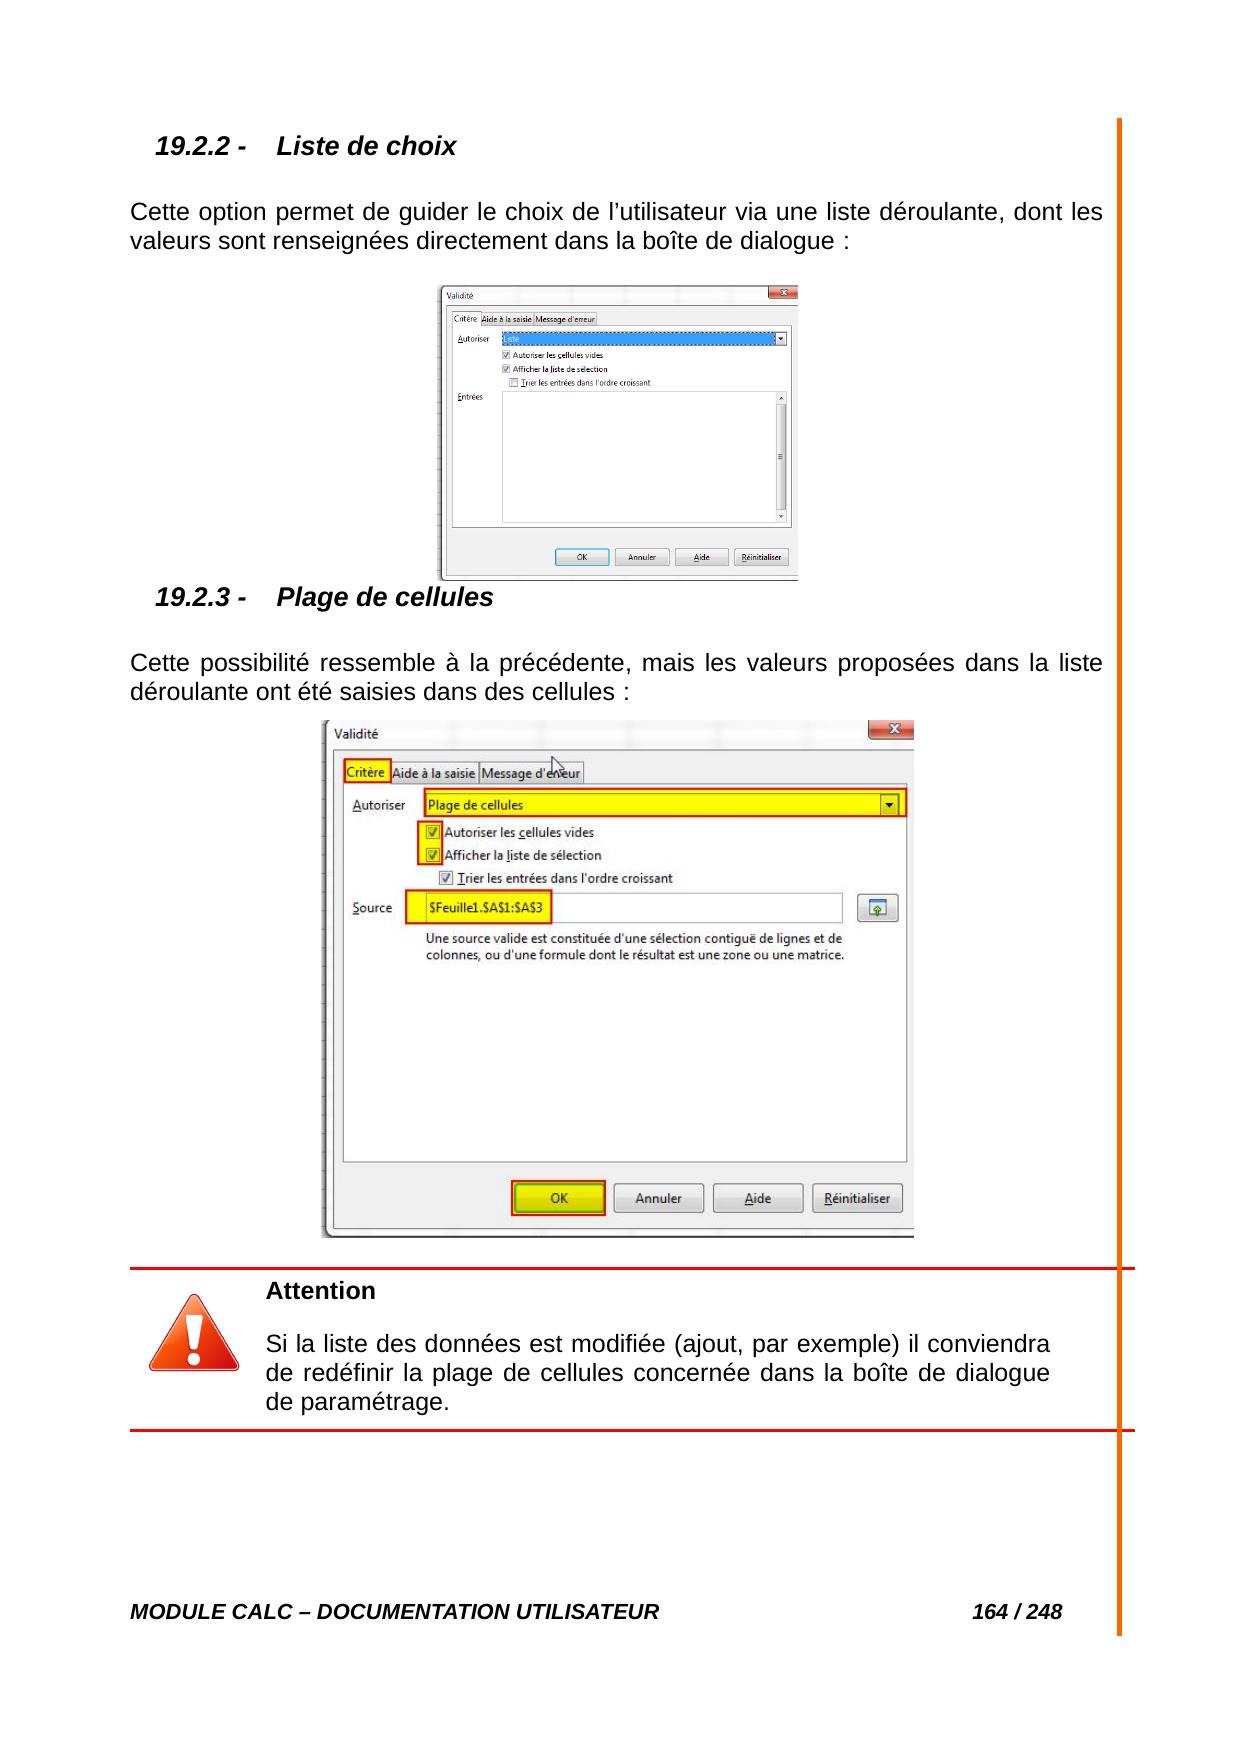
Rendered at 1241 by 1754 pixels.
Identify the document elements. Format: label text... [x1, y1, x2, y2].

subtitle Plage de cellules [155, 578, 1105, 612]
table_header [130, 1270, 259, 1429]
picture [135, 1276, 254, 1394]
subtitle Liste de choix [155, 130, 1105, 161]
picture [437, 285, 798, 581]
text Cette possibilité ressemble à la précédente, mais les valeurs proposées dans la liste déroulante ont été saisies dans des cellules : [130, 648, 1105, 706]
picture [321, 720, 914, 1238]
table_header Attention Si la liste des données est modifiée (ajout, par exemple) il conviendra de redéfinir la plage de cellules concernée dans la boîte de dialogue de paramétrage. [260, 1270, 1117, 1429]
text Cette option permet de guider le choix de l’utilisateur via une liste déroulante, dont les valeurs sont renseignées directement dans la boîte de dialogue : [130, 197, 1105, 255]
